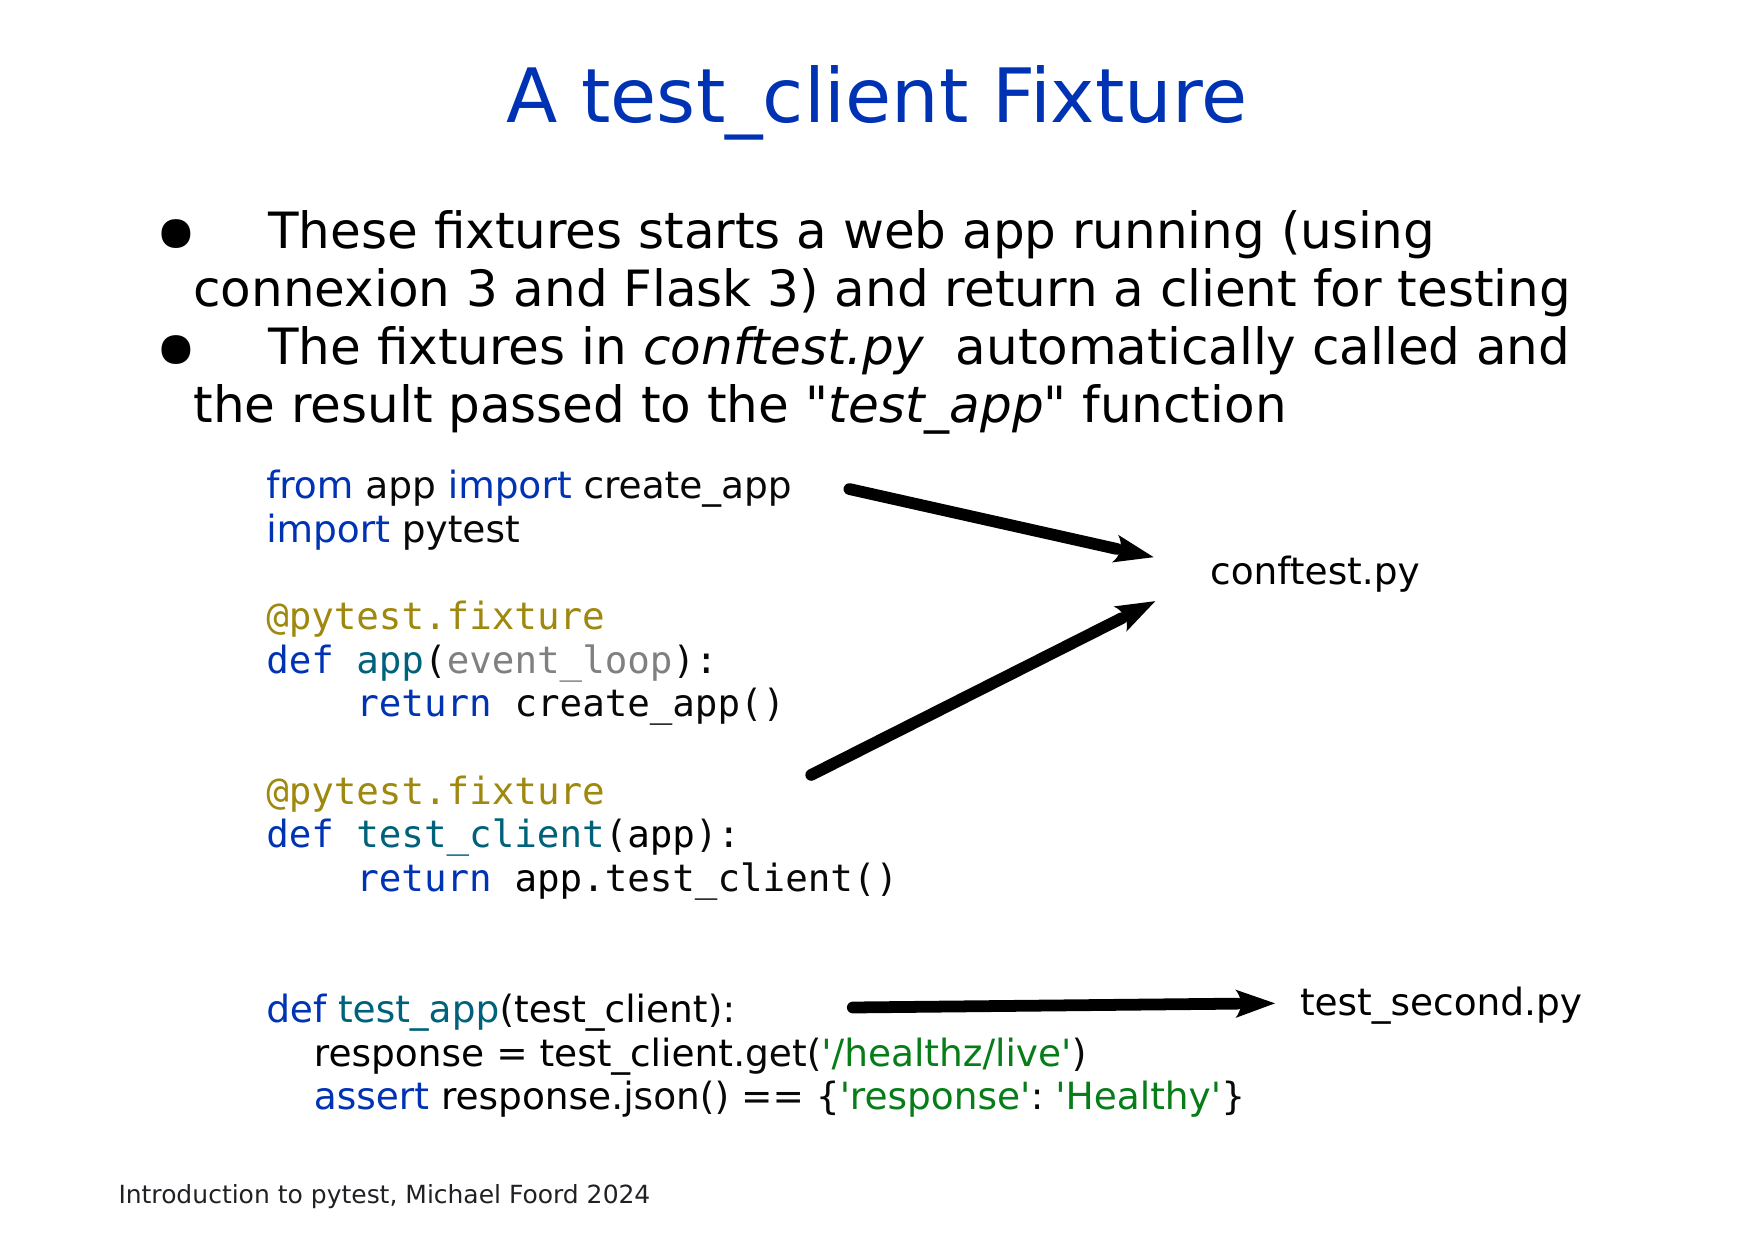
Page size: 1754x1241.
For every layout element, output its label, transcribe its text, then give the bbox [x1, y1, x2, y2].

list These fixtures starts a web app running (using connexion 3 and Flask 3) and return a client for testing [156, 202, 1636, 318]
text from app import create_app import pytest @pytest.fixture def app(event_loop): return create_app() @pytest.fixture def test_client(app): return app.test_client() [266, 464, 1636, 944]
text def test_app(test_client): response = test_client.get('/healthz/live') assert response.json() == {'response': 'Healthy'} [266, 944, 1636, 1162]
list The fixtures in conftest.py automatically called and the result passed to the "test_app" function [156, 318, 1636, 434]
text A test_client Fixture [118, 53, 1636, 140]
